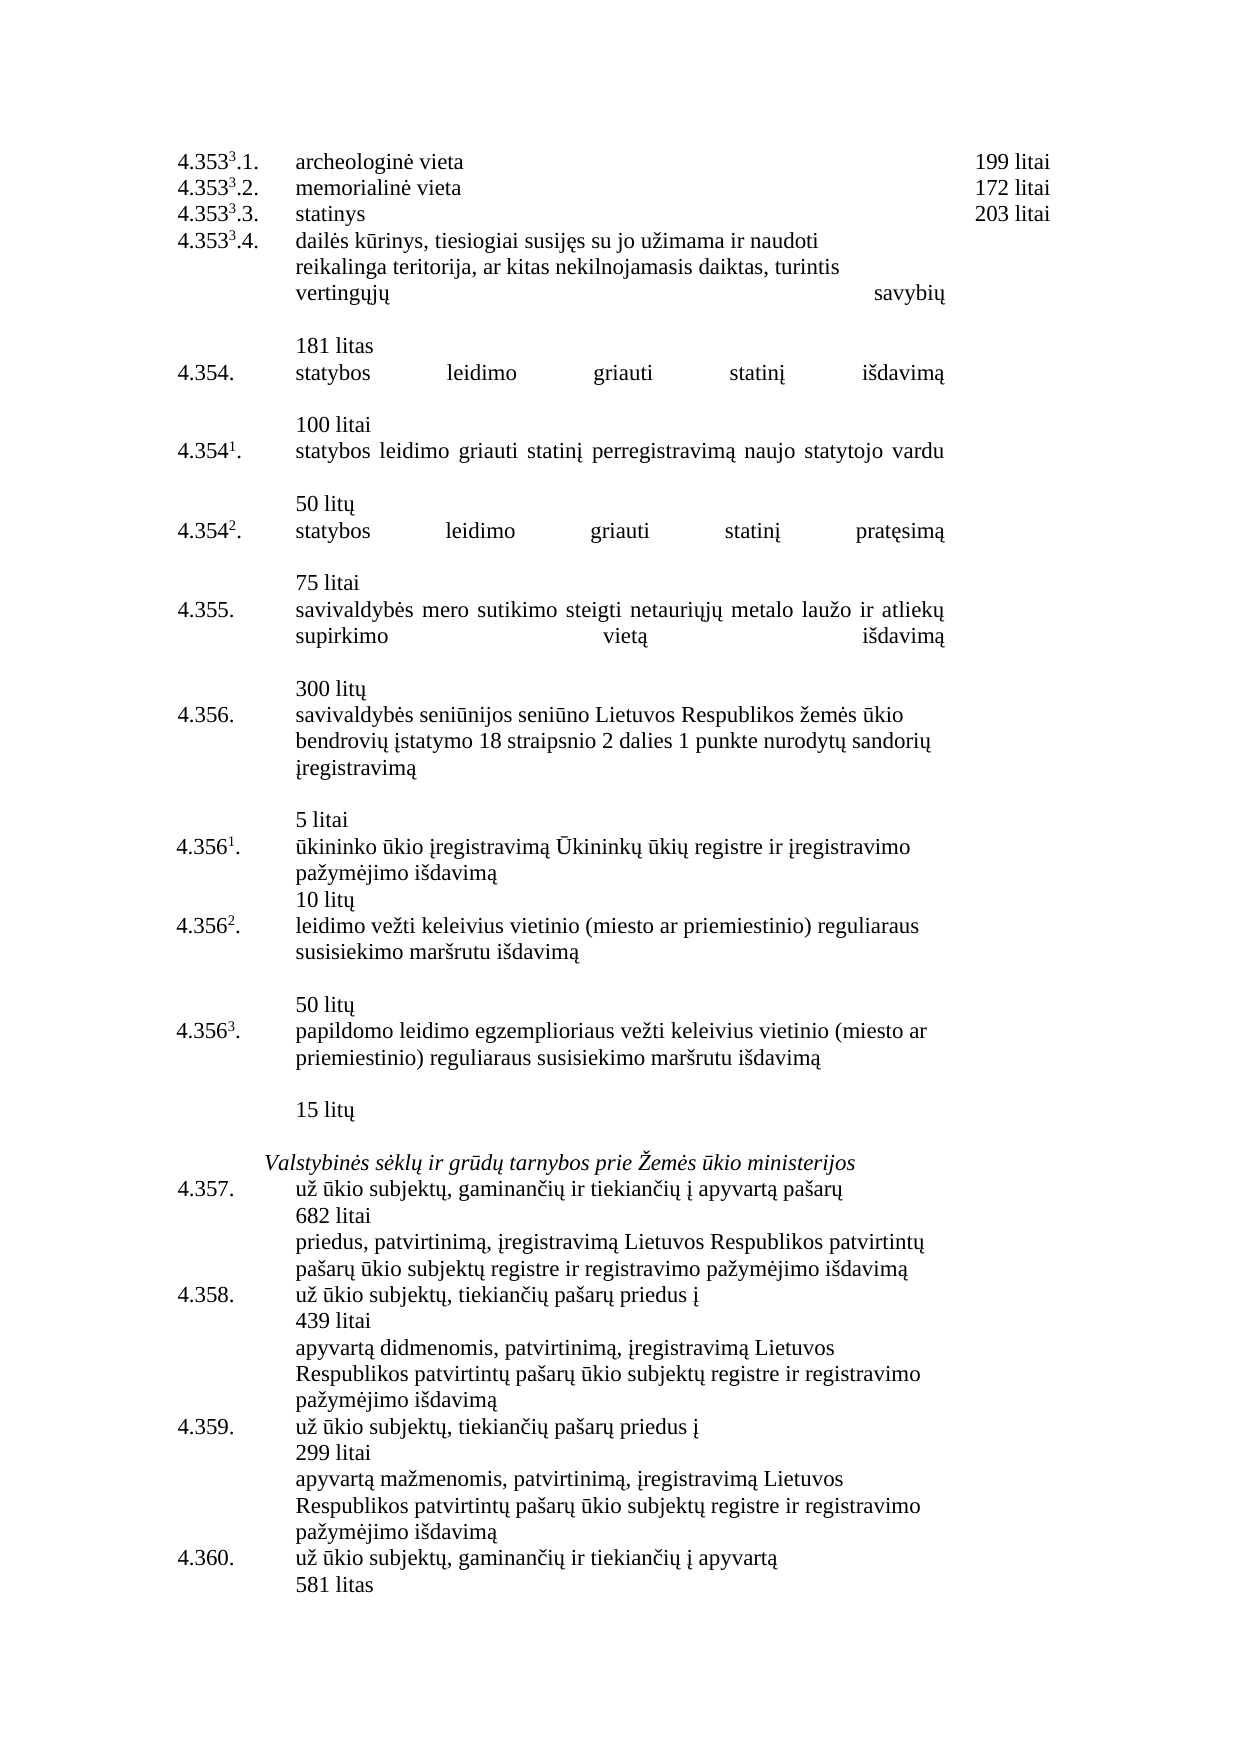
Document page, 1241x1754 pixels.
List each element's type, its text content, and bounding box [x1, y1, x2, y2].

text pažymėjimo išdavimą [252, 1386, 945, 1413]
text Valstybinės sėklų ir grūdų tarnybos prie Žemės ūkio ministerijos [177, 1149, 945, 1176]
text 4.357. už ūkio subjektų, gaminančių ir tiekiančių į apyvartą pašarų 682 litai [177, 1176, 945, 1228]
text 4.3563. papildomo leidimo egzemplioriaus vežti keleivius vietinio (miesto ar priemiestinio) reguliaraus susisiekimo maršrutu išdavimą 15 litų [176, 1017, 945, 1123]
text 4.3533.4. dailės kūrinys, tiesiogiai susijęs su jo užimama ir naudoti [177, 227, 1122, 253]
text 4.3561. ūkininko ūkio įregistravimą Ūkininkų ūkių registre ir įregistravimo [176, 833, 945, 859]
text apyvartą mažmenomis, patvirtinimą, įregistravimą Lietuvos [252, 1465, 945, 1492]
text 4.356. savivaldybės seniūnijos seniūno Lietuvos Respublikos žemės ūkio bendrovių įstatymo 18 straipsnio 2 dalies 1 punkte nurodytų sandorių įregistravimą 5 litai [177, 701, 945, 833]
text 4.3533.1. archeologinė vieta 199 litai [177, 148, 1122, 174]
text pašarų ūkio subjektų registre ir registravimo pažymėjimo išdavimą [252, 1254, 945, 1281]
text 4.358. už ūkio subjektų, tiekiančių pašarų priedus į 439 litai [177, 1281, 945, 1334]
text 4.355. savivaldybės mero sutikimo steigti netauriųjų metalo laužo ir atliekų supirkimo vietą išdavimą 300 litų [177, 596, 945, 701]
text pažymėjimo išdavimą [252, 1518, 945, 1544]
text 4.360. už ūkio subjektų, gaminančių ir tiekiančių į apyvartą 581 litas [177, 1544, 945, 1597]
text 4.359. už ūkio subjektų, tiekiančių pašarų priedus į 299 litai [177, 1413, 945, 1465]
text 4.3533.2. memorialinė vieta 172 litai [177, 174, 1122, 200]
text 4.3542. statybos leidimo griauti statinį pratęsimą 75 litai [177, 517, 945, 596]
text 4.3562. leidimo vežti keleivius vietinio (miesto ar priemiestinio) reguliaraus susisiekimo maršrutu išdavimą 50 litų [176, 912, 945, 1017]
text vertingųjų savybių 181 litas [295, 279, 945, 358]
text Respublikos patvirtintų pašarų ūkio subjektų registre ir registravimo [252, 1492, 945, 1518]
text 4.354. statybos leidimo griauti statinį išdavimą 100 litai [177, 358, 945, 438]
text Respublikos patvirtintų pašarų ūkio subjektų registre ir registravimo [252, 1360, 945, 1386]
text 4.3541. statybos leidimo griauti statinį perregistravimą naujo statytojo vardu 50 litų [177, 438, 945, 517]
text 4.3533.3. statinys 203 litai [177, 200, 1122, 227]
text pažymėjimo išdavimą 10 litų [176, 859, 945, 912]
text reikalinga teritorija, ar kitas nekilnojamasis daiktas, turintis [177, 253, 1122, 279]
text priedus, patvirtinimą, įregistravimą Lietuvos Respublikos patvirtintų [252, 1228, 945, 1254]
text apyvartą didmenomis, patvirtinimą, įregistravimą Lietuvos [252, 1334, 945, 1360]
